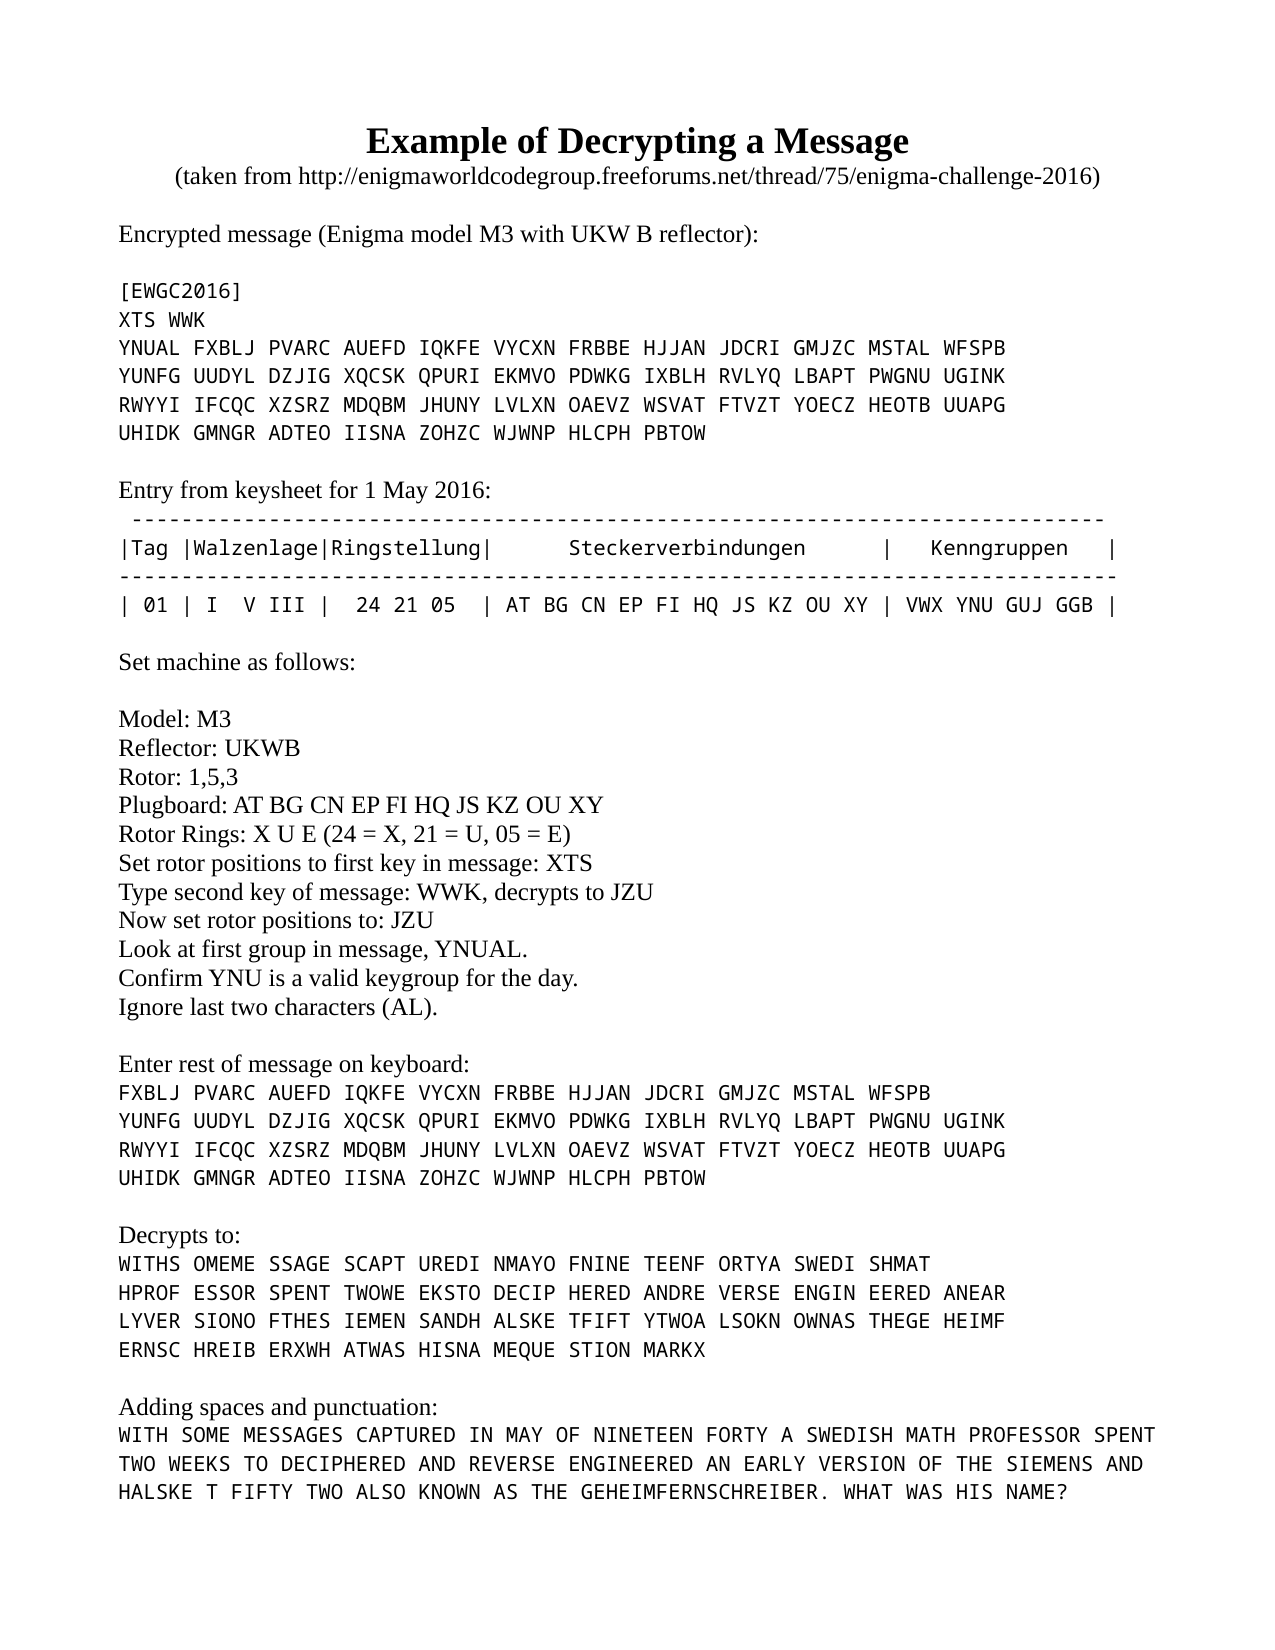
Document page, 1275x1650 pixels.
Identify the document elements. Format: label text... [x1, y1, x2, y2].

text YUNFG UUDYL DZJIG XQCSK QPURI EKMVO PDWKG IXBLH RVLYQ LBAPT PWGNU UGINK [118, 1107, 1157, 1135]
text YNUAL FXBLJ PVARC AUEFD IQKFE VYCXN FRBBE HJJAN JDCRI GMJZC MSTAL WFSPB [118, 333, 1157, 362]
text Rotor Rings: X U E (24 = X, 21 = U, 05 = E) [118, 819, 1157, 848]
text Encrypted message (Enigma model M3 with UKW B reflector): [118, 219, 1157, 247]
text [EWGC2016] [118, 276, 1157, 305]
text UHIDK GMNGR ADTEO IISNA ZOHZC WJWNP HLCPH PBTOW [118, 418, 1157, 447]
text RWYYI IFCQC XZSRZ MDQBM JHUNY LVLXN OAEVZ WSVAT FTVZT YOECZ HEOTB UUAPG [118, 1135, 1157, 1163]
text Enter rest of message on keyboard: [118, 1049, 1157, 1078]
text Type second key of message: WWK, decrypts to JZU [118, 877, 1157, 906]
text -------------------------------------------------------------------------------- [118, 561, 1157, 590]
text Rotor: 1,5,3 [118, 762, 1157, 791]
text Adding spaces and punctuation: [118, 1392, 1157, 1421]
text |Tag |Walzenlage|Ringstellung| Steckerverbindungen | Kenngruppen | [118, 533, 1157, 561]
text HPROF ESSOR SPENT TWOWE EKSTO DECIP HERED ANDRE VERSE ENGIN EERED ANEAR [118, 1278, 1157, 1306]
text Plugboard: AT BG CN EP FI HQ JS KZ OU XY [118, 791, 1157, 819]
text XTS WWK [118, 305, 1157, 333]
text ERNSC HREIB ERXWH ATWAS HISNA MEQUE STION MARKX [118, 1335, 1157, 1363]
text Now set rotor positions to: JZU [118, 906, 1157, 934]
text Example of Decrypting a Message [118, 118, 1157, 161]
text ------------------------------------------------------------------------------ [118, 504, 1157, 533]
text Set machine as follows: [118, 647, 1157, 676]
text (taken from http://enigmaworldcodegroup.freeforums.net/thread/75/enigma-challenge-2016) [118, 161, 1157, 190]
text Confirm YNU is a valid keygroup for the day. [118, 963, 1157, 992]
text | 01 | I V III | 24 21 05 | AT BG CN EP FI HQ JS KZ OU XY | VWX YNU GUJ GGB | [118, 590, 1157, 618]
text UHIDK GMNGR ADTEO IISNA ZOHZC WJWNP HLCPH PBTOW [118, 1163, 1157, 1192]
text FXBLJ PVARC AUEFD IQKFE VYCXN FRBBE HJJAN JDCRI GMJZC MSTAL WFSPB [118, 1078, 1157, 1107]
text Decrypts to: [118, 1221, 1157, 1249]
text Entry from keysheet for 1 May 2016: [118, 476, 1157, 504]
text Model: M3 [118, 704, 1157, 733]
text RWYYI IFCQC XZSRZ MDQBM JHUNY LVLXN OAEVZ WSVAT FTVZT YOECZ HEOTB UUAPG [118, 390, 1157, 418]
text Reflector: UKWB [118, 733, 1157, 762]
text Ignore last two characters (AL). [118, 992, 1157, 1021]
text Look at first group in message, YNUAL. [118, 934, 1157, 963]
text Set rotor positions to first key in message: XTS [118, 848, 1157, 877]
text WITH SOME MESSAGES CAPTURED IN MAY OF NINETEEN FORTY A SWEDISH MATH PROFESSOR SPENT TWO WEEKS TO DECIPHERED AND REVERSE ENGINEERED AN EARLY VERSION OF THE SIEMENS AND HALSKE T FIFTY TWO ALSO KNOWN AS THE GEHEIMFERNSCHREIBER. WHAT WAS HIS NAME? [118, 1421, 1157, 1506]
text LYVER SIONO FTHES IEMEN SANDH ALSKE TFIFT YTWOA LSOKN OWNAS THEGE HEIMF [118, 1306, 1157, 1335]
text YUNFG UUDYL DZJIG XQCSK QPURI EKMVO PDWKG IXBLH RVLYQ LBAPT PWGNU UGINK [118, 362, 1157, 390]
text WITHS OMEME SSAGE SCAPT UREDI NMAYO FNINE TEENF ORTYA SWEDI SHMAT [118, 1249, 1157, 1278]
